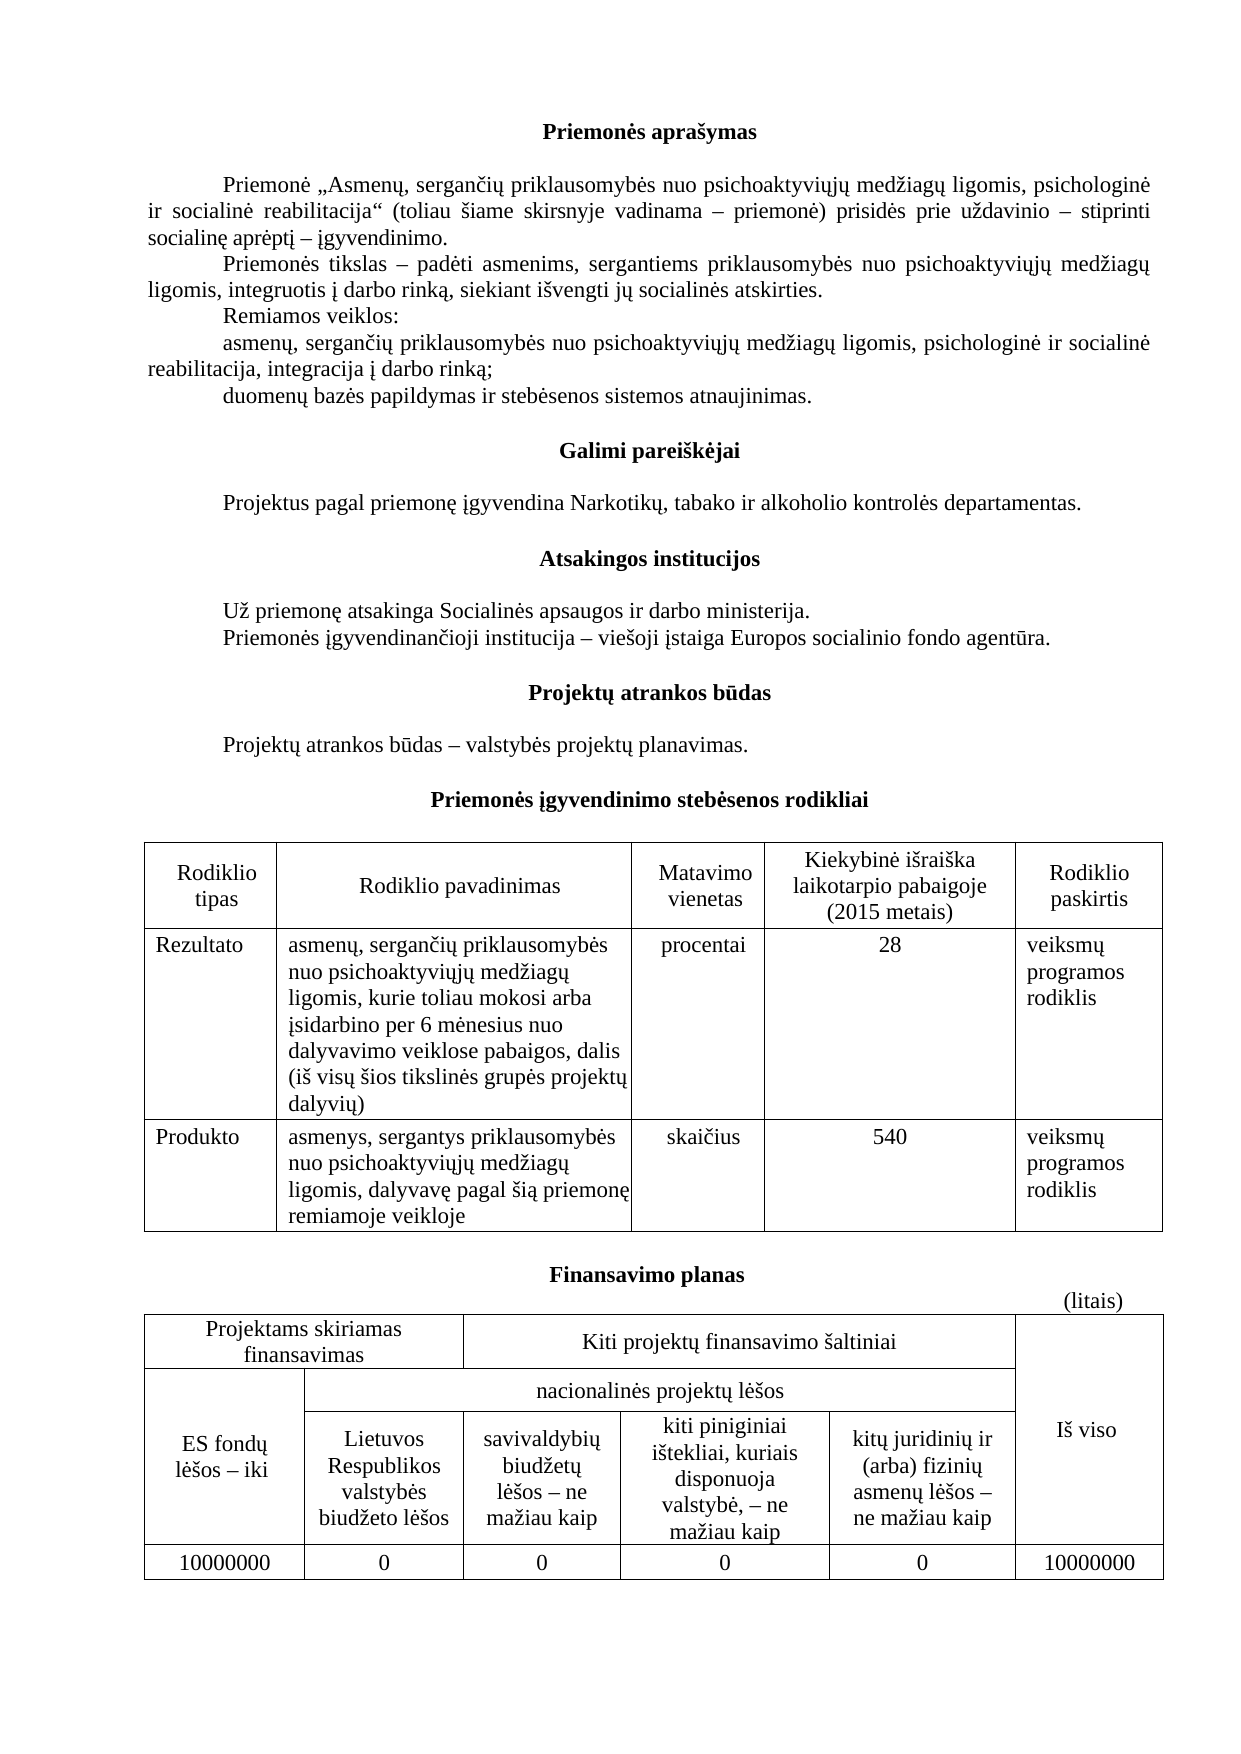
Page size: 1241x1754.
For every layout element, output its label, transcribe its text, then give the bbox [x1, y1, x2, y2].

table_cell 540 [765, 1120, 1015, 1231]
table_cell asmenys, sergantys priklausomybės nuo psichoaktyviųjų medžiagų ligomis, dalyvavę pagal šią priemonę remiamoje veikloje [277, 1120, 631, 1231]
table_cell asmenų, sergančių priklausomybės nuo psichoaktyviųjų medžiagų ligomis, kurie toliau mokosi arba įsidarbino per 6 mėnesius nuo dalyvavimo veiklose pabaigos, dalis (iš visų šios tikslinės grupės projektų dalyvių) [277, 929, 631, 1119]
text Projektų atrankos būdas – valstybės projektų planavimas. [148, 731, 1152, 758]
table_cell ES fondų lėšos – iki [145, 1369, 304, 1544]
table_cell 0 [464, 1545, 620, 1579]
table_cell Produkto [145, 1120, 276, 1231]
table_header Iš viso [1016, 1315, 1163, 1544]
table_cell 0 [305, 1545, 463, 1579]
table_cell veiksmų programos rodiklis [1016, 1120, 1162, 1231]
table_cell Rezultato [145, 929, 276, 1119]
text Priemonė „Asmenų, sergančių priklausomybės nuo psichoaktyviųjų medžiagų ligomis, psichologinė ir socialinė reabilitacija“ (toliau šiame skirsnyje vadinama – priemonė) prisidės prie uždavinio – stiprinti socialinę aprėptį – įgyvendinimo. [148, 171, 1152, 250]
table_cell Lietuvos Respublikos valstybės biudžeto lėšos [305, 1412, 463, 1544]
text Galimi pareiškėjai [148, 437, 1152, 463]
table_header Rodiklio paskirtis [1016, 843, 1162, 928]
table_cell veiksmų programos rodiklis [1016, 929, 1162, 1119]
table_cell 0 [621, 1545, 829, 1579]
table_cell kitų juridinių ir (arba) fizinių asmenų lėšos – ne mažiau kaip [830, 1412, 1015, 1544]
text Priemonės aprašymas [148, 118, 1152, 144]
table_header Matavimo vienetas [632, 843, 764, 928]
text Finansavimo planas [148, 1261, 1152, 1287]
table_cell 0 [830, 1545, 1015, 1579]
table_cell savivaldybių biudžetų lėšos – ne mažiau kaip [464, 1412, 620, 1544]
text duomenų bazės papildymas ir stebėsenos sistemos atnaujinimas. [148, 382, 1152, 408]
table_header Rodiklio pavadinimas [277, 843, 631, 928]
text Atsakingos institucijos [148, 544, 1152, 571]
text Remiamos veiklos: [148, 303, 1152, 329]
table_cell kiti piniginiai ištekliai, kuriais disponuoja valstybė, – ne mažiau kaip [621, 1412, 829, 1544]
table_header Kiti projektų finansavimo šaltiniai [464, 1315, 1015, 1367]
table_header Rodiklio tipas [145, 843, 276, 928]
table_cell 28 [765, 929, 1015, 1119]
text Priemonės įgyvendinimo stebėsenos rodikliai [148, 787, 1152, 813]
text Projektų atrankos būdas [148, 679, 1152, 705]
table_cell skaičius [632, 1120, 764, 1231]
table_cell nacionalinės projektų lėšos [305, 1369, 1015, 1411]
text Už priemonę atsakinga Socialinės apsaugos ir darbo ministerija. [148, 597, 1152, 624]
text (litais) [148, 1287, 1152, 1314]
table_header Kiekybinė išraiška laikotarpio pabaigoje (2015 metais) [765, 843, 1015, 928]
text Priemonės tikslas – padėti asmenims, sergantiems priklausomybės nuo psichoaktyviųjų medžiagų ligomis, integruotis į darbo rinką, siekiant išvengti jų socialinės atskirties. [148, 250, 1152, 303]
text Priemonės įgyvendinančioji institucija – viešoji įstaiga Europos socialinio fondo agentūra. [148, 624, 1152, 650]
text Projektus pagal priemonę įgyvendina Narkotikų, tabako ir alkoholio kontrolės departamentas. [148, 489, 1152, 516]
table_cell procentai [632, 929, 764, 1119]
table_cell 10000000 [145, 1545, 304, 1579]
table_header Projektams skiriamas finansavimas [145, 1315, 463, 1367]
table_cell 10000000 [1016, 1545, 1163, 1579]
text asmenų, sergančių priklausomybės nuo psichoaktyviųjų medžiagų ligomis, psichologinė ir socialinė reabilitacija, integracija į darbo rinką; [148, 329, 1152, 382]
